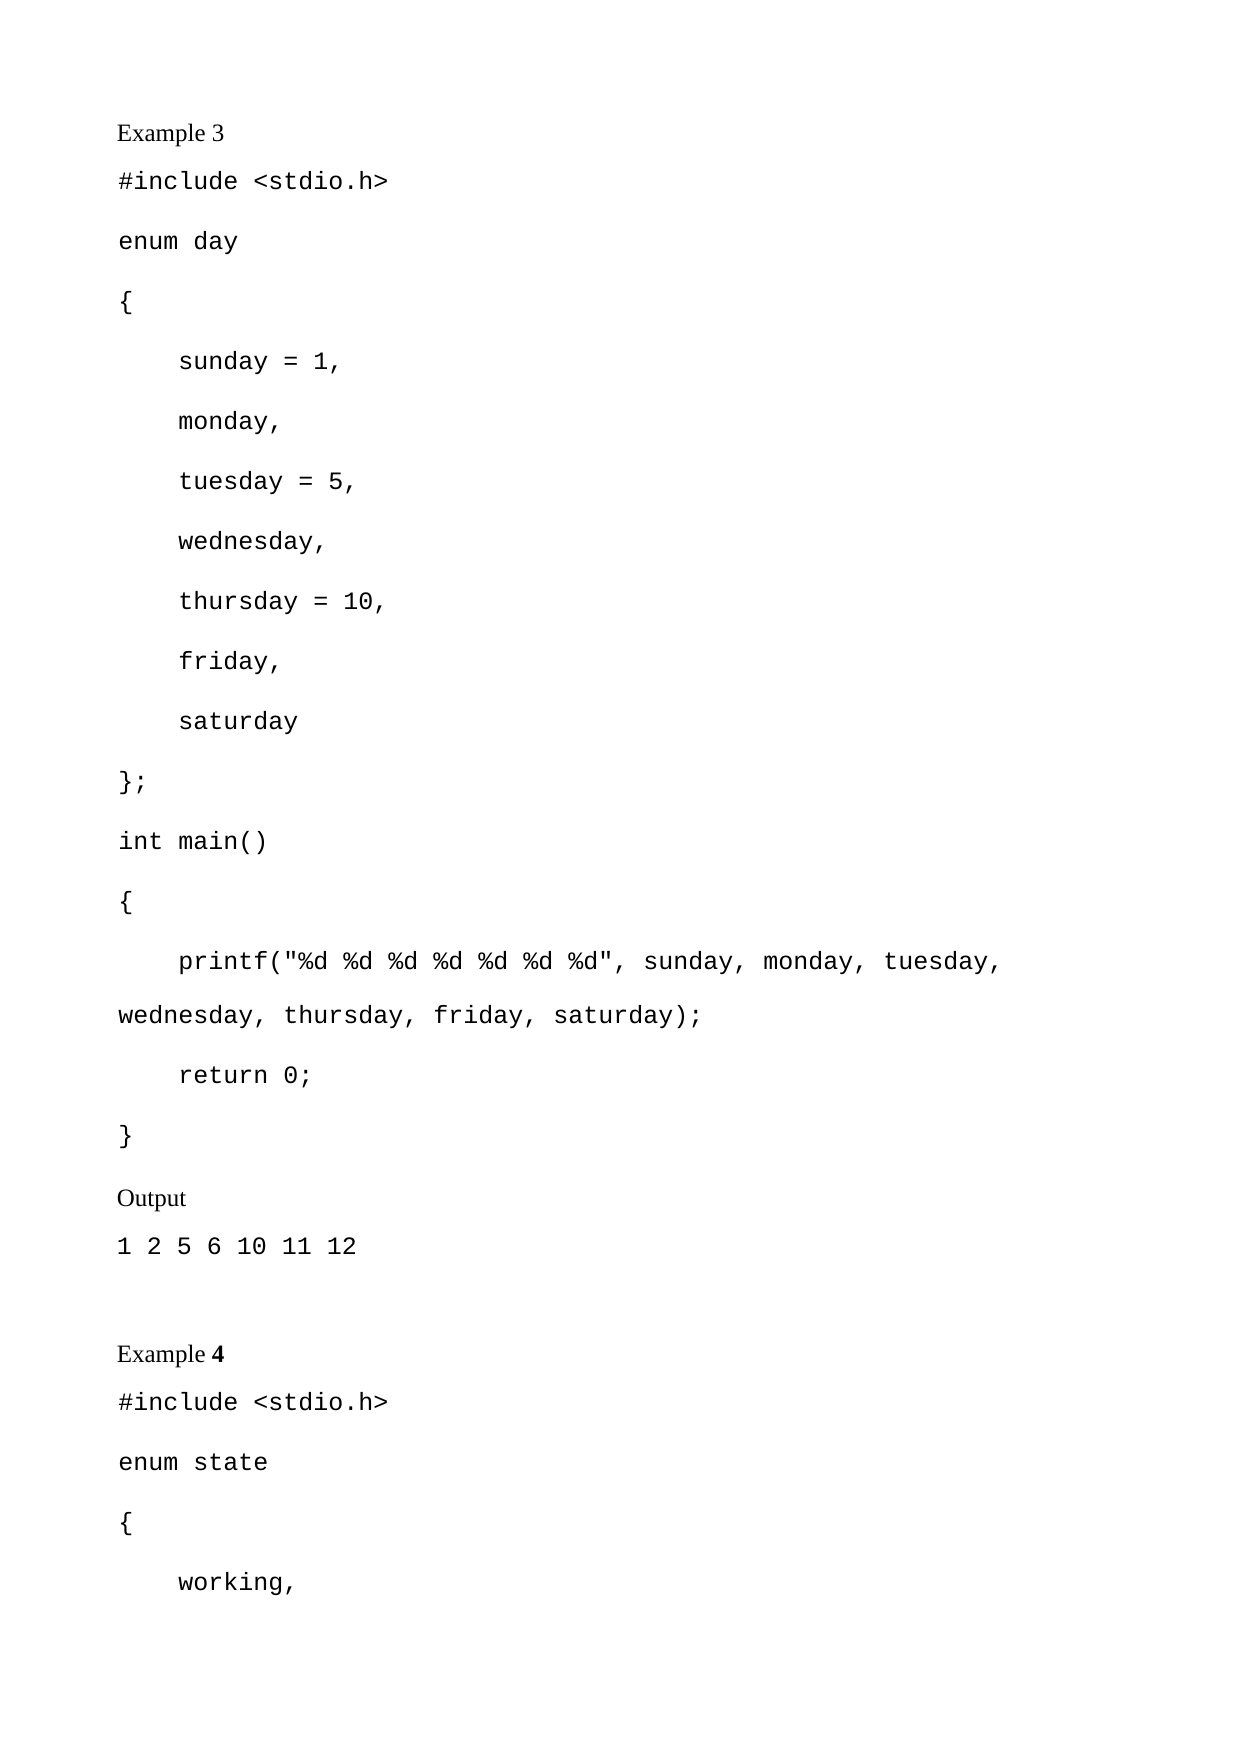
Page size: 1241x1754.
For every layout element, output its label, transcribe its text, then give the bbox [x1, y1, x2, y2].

text { [118, 288, 1122, 317]
text 1 2 5 6 10 11 12 [117, 1233, 1118, 1262]
text sunday = 1, [118, 348, 1122, 377]
text wednesday, [118, 528, 1122, 557]
text Example 4 [117, 1339, 1121, 1368]
text Example 3 [117, 118, 1121, 147]
text printf("%d %d %d %d %d %d %d", sunday, monday, tuesday, wednesday, thursday, friday, saturday); [118, 948, 1122, 1031]
text { [118, 888, 1122, 917]
text monday, [118, 408, 1122, 437]
text #include <stdio.h> [118, 168, 1122, 197]
text Output [117, 1183, 1121, 1212]
text saturday [118, 708, 1122, 737]
text tuesday = 5, [118, 468, 1122, 497]
text }; [118, 768, 1122, 797]
text thursday = 10, [118, 588, 1122, 617]
text #include <stdio.h> [118, 1389, 1122, 1418]
text } [118, 1123, 1122, 1151]
text enum day [118, 228, 1122, 257]
text friday, [118, 648, 1122, 677]
text return 0; [118, 1063, 1122, 1091]
text int main() [118, 828, 1122, 857]
text working, [118, 1569, 1122, 1598]
text { [118, 1509, 1122, 1538]
text enum state [118, 1449, 1122, 1478]
